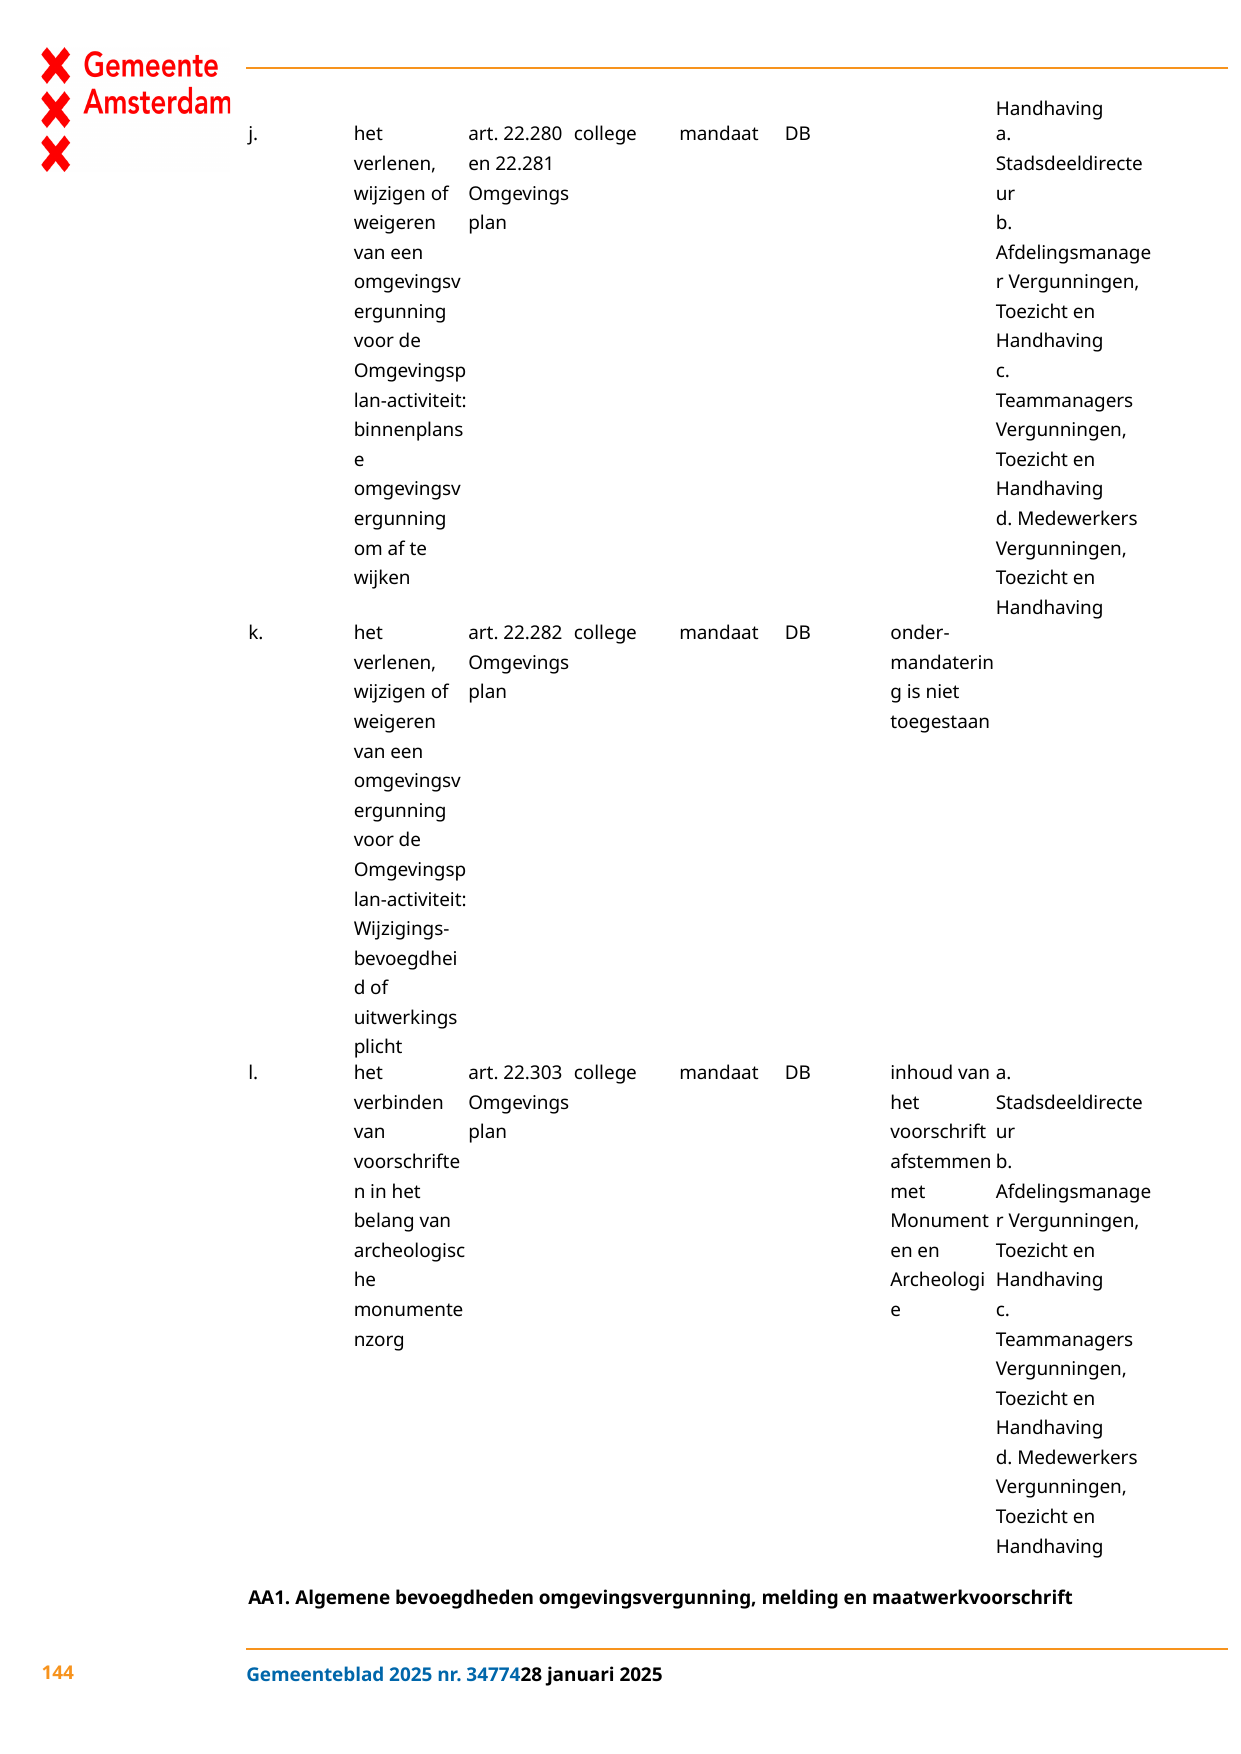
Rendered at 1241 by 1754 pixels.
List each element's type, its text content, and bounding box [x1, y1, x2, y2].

table_cell [574, 95, 679, 121]
table_cell mandaat [679, 620, 784, 1059]
table_cell Handhaving [996, 95, 1152, 121]
table_cell l. [248, 1060, 353, 1558]
table_cell [574, 1559, 679, 1584]
table_cell [468, 95, 574, 121]
table_cell inhoud van het voorschrift afstemmen met Monumenten en Archeologie [890, 1060, 996, 1558]
table_cell college [574, 620, 679, 1059]
table_cell mandaat [679, 1060, 784, 1558]
table_cell DB [785, 1060, 890, 1558]
table_cell k. [248, 620, 353, 1059]
table_cell art. 22.303 Omgevingsplan [468, 1060, 574, 1558]
table_cell onder-mandatering is niet toegestaan [890, 620, 996, 1059]
table_cell mandaat [679, 121, 784, 619]
table_cell [468, 1559, 574, 1584]
table_cell j. [248, 121, 353, 619]
table_cell AA1. Algemene bevoegdheden omgevingsvergunning, melding en maatwerkvoorschrift [248, 1584, 1152, 1610]
table_cell [354, 1559, 468, 1584]
table_cell [996, 1559, 1152, 1584]
table_cell art. 22.280 en 22.281 Omgevingsplan [468, 121, 574, 619]
table_cell het verlenen, wijzigen of weigeren van een omgevingsvergunning voor de Omgevingsplan-activiteit: Wijzigings-bevoegdheid of uitwerkingsplicht [354, 620, 468, 1059]
table_cell a. Stadsdeeldirecteur b. Afdelingsmanager Vergunningen, Toezicht en Handhaving c. Teammanagers Vergunningen, Toezicht en Handhaving d. Medewerkers Vergunningen, Toezicht en Handhaving [996, 121, 1152, 619]
table_cell [890, 1559, 996, 1584]
table_cell DB [785, 620, 890, 1059]
table_cell [890, 121, 996, 619]
table_cell het verlenen, wijzigen of weigeren van een omgevingsvergunning voor de Omgevingsplan-activiteit: binnenplanse omgevingsvergunning om af te wijken [354, 121, 468, 619]
table_cell [248, 95, 353, 121]
table_cell [785, 1559, 890, 1584]
table_cell [679, 95, 784, 121]
table_cell college [574, 1060, 679, 1558]
table_cell [785, 95, 890, 121]
table_cell [679, 1559, 784, 1584]
table_cell a. Stadsdeeldirecteur b. Afdelingsmanager Vergunningen, Toezicht en Handhaving c. Teammanagers Vergunningen, Toezicht en Handhaving d. Medewerkers Vergunningen, Toezicht en Handhaving [996, 1060, 1152, 1558]
table_cell [248, 1559, 353, 1584]
table_cell [996, 620, 1152, 1059]
table_cell [890, 95, 996, 121]
table_cell het verbinden van voorschriften in het belang van archeologische monumentenzorg [354, 1060, 468, 1558]
table_cell DB [785, 121, 890, 619]
table_cell college [574, 121, 679, 619]
picture [41, 47, 231, 172]
table_cell art. 22.282 Omgevingsplan [468, 620, 574, 1059]
